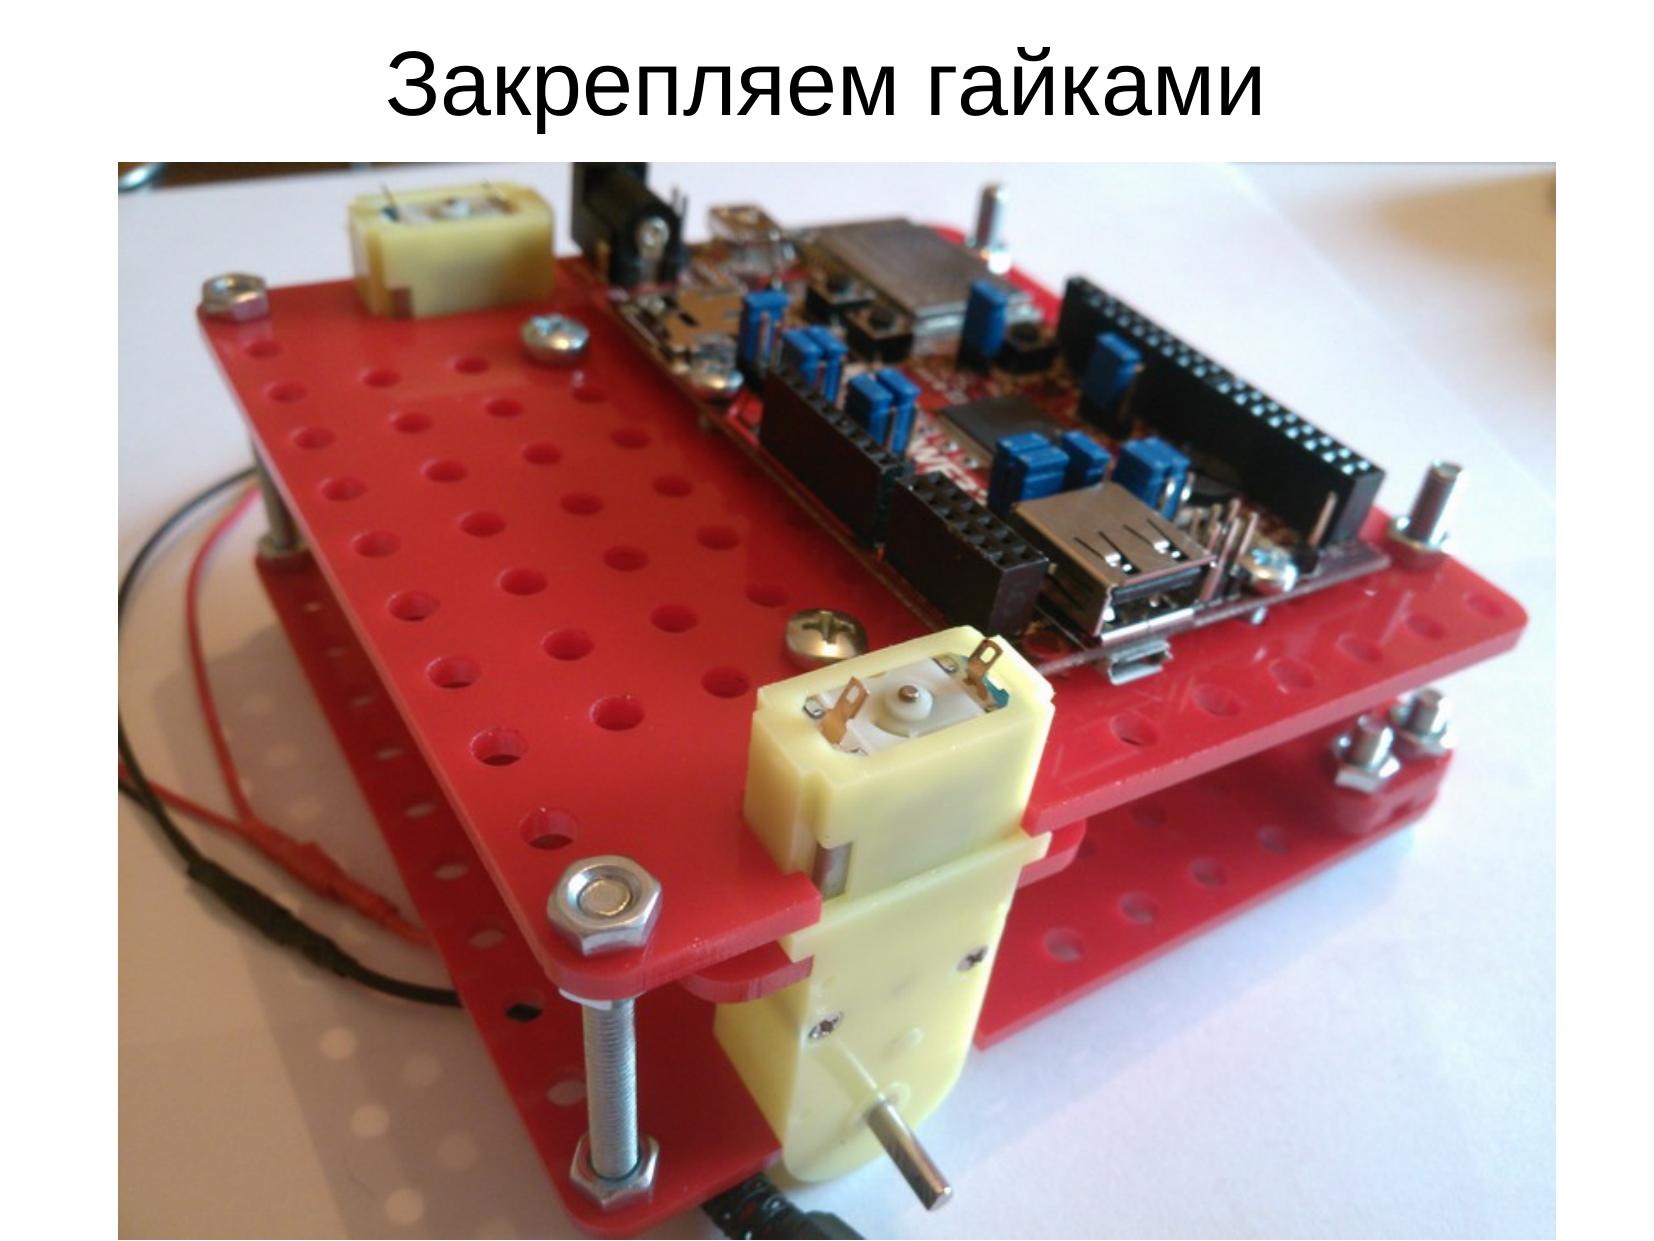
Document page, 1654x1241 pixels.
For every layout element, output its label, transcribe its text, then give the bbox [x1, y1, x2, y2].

picture [118, 162, 1556, 1241]
title Закрепляем гайками [82, 25, 1571, 142]
